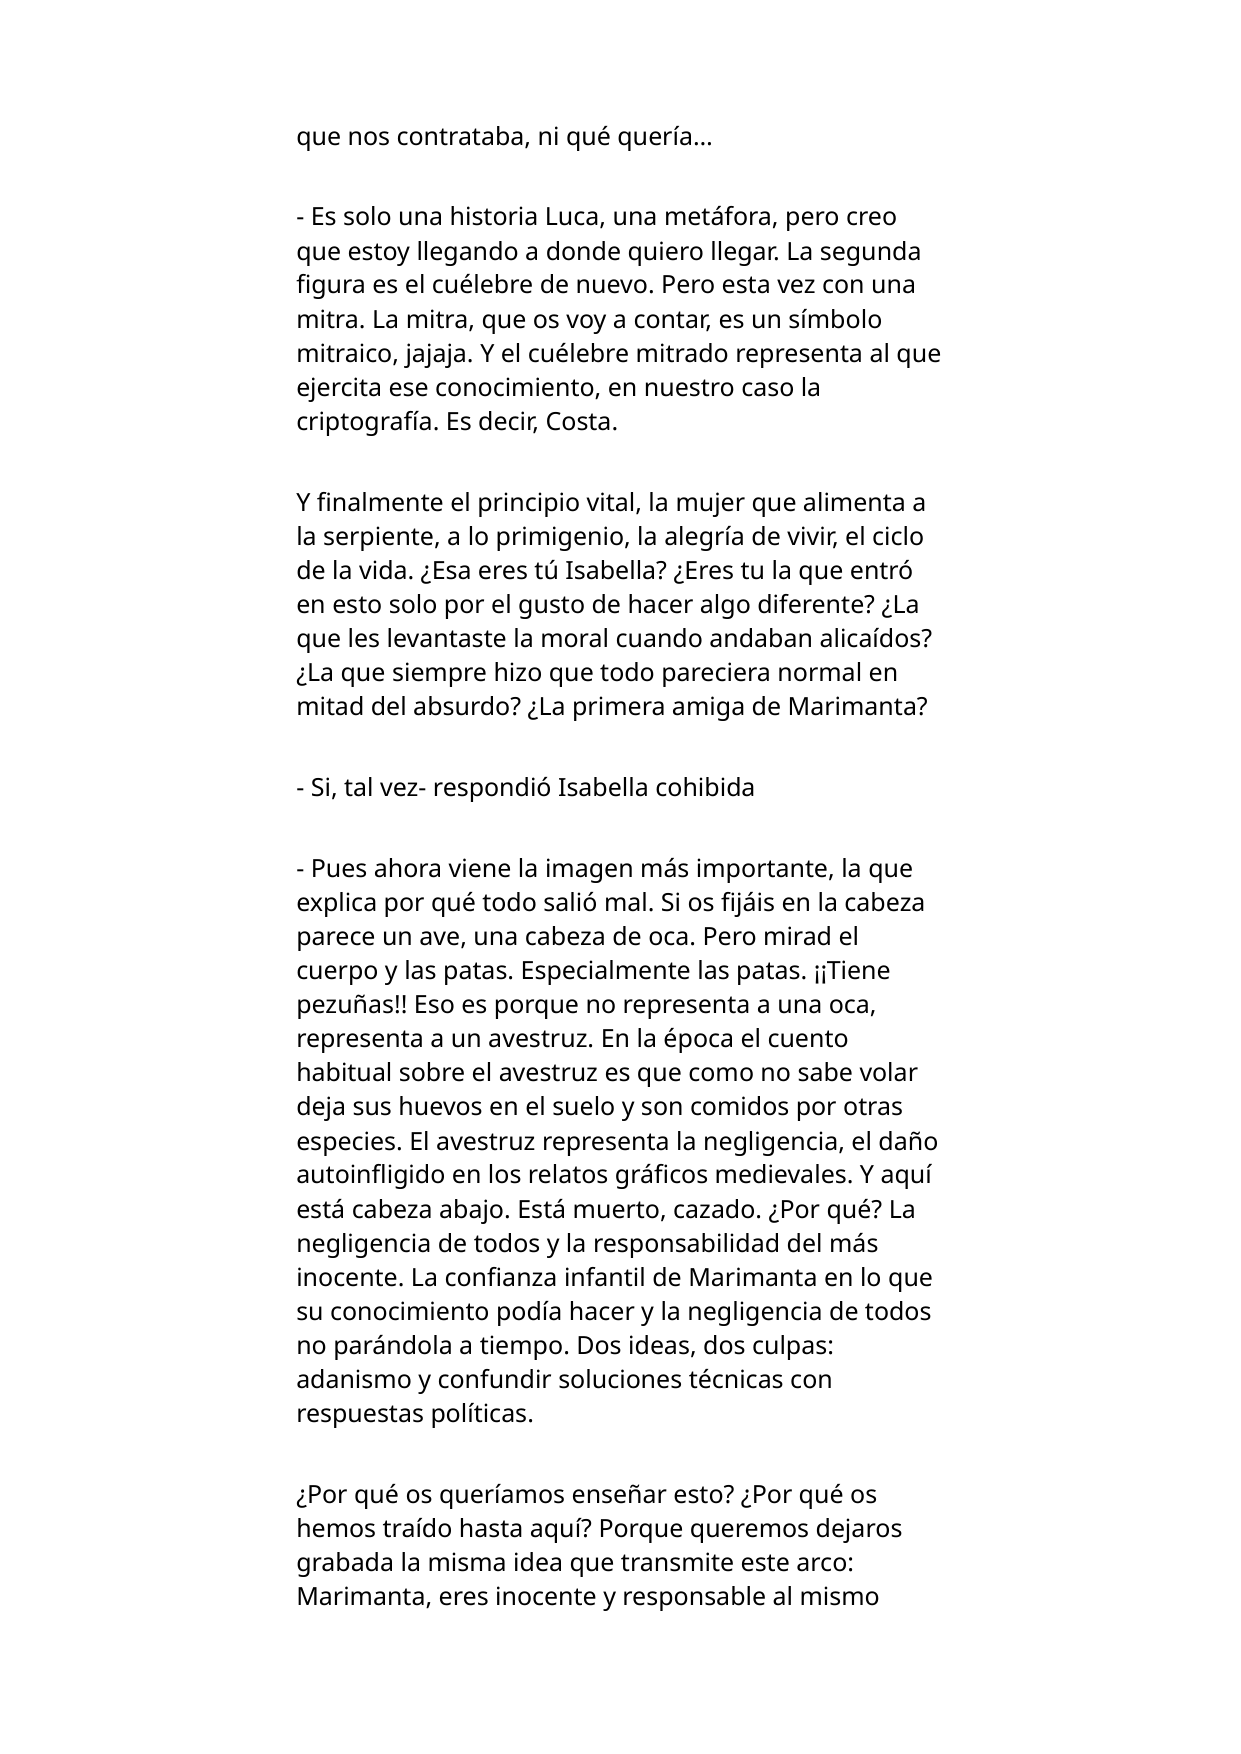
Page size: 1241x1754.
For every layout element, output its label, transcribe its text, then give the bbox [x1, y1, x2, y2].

text - Si, tal vez- respondió Isabella cohibida [296, 770, 944, 804]
text - Pues ahora viene la imagen más importante, la que explica por qué todo salió mal. Si os fijáis en la cabeza parece un ave, una cabeza de oca. Pero mirad el cuerpo y las patas. Especialmente las patas. ¡¡Tiene pezuñas!! Eso es porque no representa a una oca, representa a un avestruz. En la época el cuento habitual sobre el avestruz es que como no sabe volar deja sus huevos en el suelo y son comidos por otras especies. El avestruz representa la negligencia, el daño autoinfligido en los relatos gráficos medievales. Y aquí está cabeza abajo. Está muerto, cazado. ¿Por qué? La negligencia de todos y la responsabilidad del más inocente. La confianza infantil de Marimanta en lo que su conocimiento podía hacer y la negligencia de todos no parándola a tiempo. Dos ideas, dos culpas: adanismo y confundir soluciones técnicas con respuestas políticas. [296, 851, 944, 1430]
text ¿Por qué os queríamos enseñar esto? ¿Por qué os hemos traído hasta aquí? Porque queremos dejaros grabada la misma idea que transmite este arco: Marimanta, eres inocente y responsable al mismo [296, 1477, 944, 1613]
text que nos contrataba, ni qué quería… [296, 118, 944, 152]
text Y finalmente el principio vital, la mujer que alimenta a la serpiente, a lo primigenio, la alegría de vivir, el ciclo de la vida. ¿Esa eres tú Isabella? ¿Eres tu la que entró en esto solo por el gusto de hacer algo diferente? ¿La que les levantaste la moral cuando andaban alicaídos? ¿La que siempre hizo que todo pareciera normal en mitad del absurdo? ¿La primera amiga de Marimanta? [296, 484, 944, 723]
text - Es solo una historia Luca, una metáfora, pero creo que estoy llegando a donde quiero llegar. La segunda figura es el cuélebre de nuevo. Pero esta vez con una mitra. La mitra, que os voy a contar, es un símbolo mitraico, jajaja. Y el cuélebre mitrado representa al que ejercita ese conocimiento, en nuestro caso la criptografía. Es decir, Costa. [296, 199, 944, 437]
